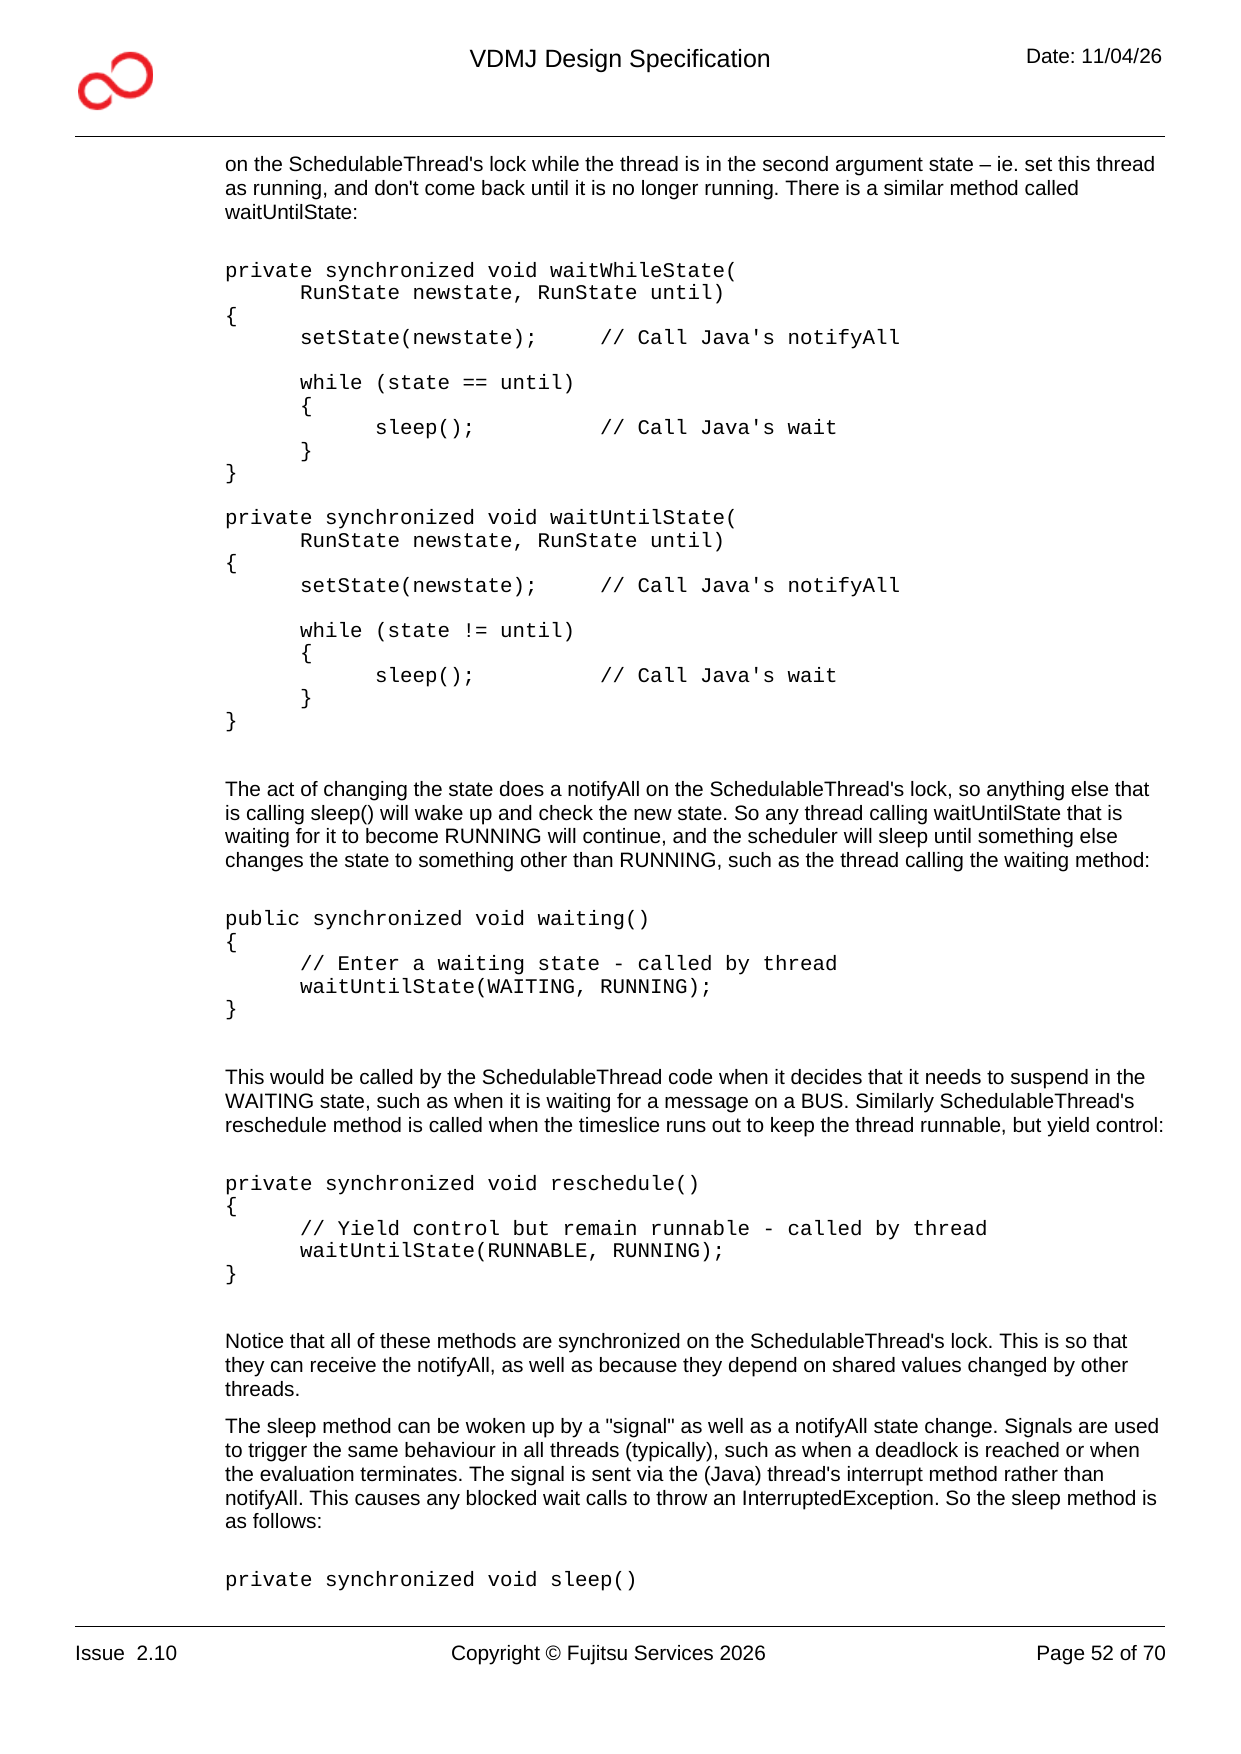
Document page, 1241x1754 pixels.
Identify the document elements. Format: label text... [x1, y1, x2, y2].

text } [225, 462, 1165, 484]
text { [225, 930, 1165, 953]
text private synchronized void waitUntilState( [225, 507, 1165, 529]
text while (state == until) [225, 372, 1165, 394]
text RunState newstate, RunState until) [225, 282, 1165, 304]
text { [225, 642, 1165, 664]
text RunState newstate, RunState until) [225, 529, 1165, 552]
text { [225, 304, 1165, 327]
text private synchronized void sleep() [225, 1569, 1165, 1591]
text { [225, 394, 1165, 417]
text // Yield control but remain runnable - called by thread [225, 1217, 1165, 1239]
text waitUntilState(RUNNABLE, RUNNING); [225, 1239, 1165, 1262]
text } [225, 1262, 1165, 1284]
text The act of changing the state does a notifyAll on the SchedulableThread's lock, so anything else that is calling sleep() will wake up and check the new state. So any thread calling waitUntilState that is waiting for it to become RUNNING will continue, and the scheduler will sleep until something else changes the state to something other than RUNNING, such as the thread calling the waiting method: [225, 777, 1165, 873]
text waitUntilState(WAITING, RUNNING); [225, 975, 1165, 998]
text public synchronized void waiting() [225, 908, 1165, 930]
text } [225, 439, 1165, 462]
picture [78, 44, 153, 120]
text The sleep method can be woken up by a "signal" as well as a notifyAll state change. Signals are used to trigger the same behaviour in all threads (typically), such as when a deadlock is reached or when the evaluation terminates. The signal is sent via the (Java) thread's interrupt method rather than notifyAll. This causes any blocked wait calls to throw an InterruptedException. So the sleep method is as follows: [225, 1414, 1165, 1534]
text while (state != until) [225, 619, 1165, 642]
text Notice that all of these methods are synchronized on the SchedulableThread's lock. This is so that they can receive the notifyAll, as well as because they depend on shared values changed by other threads. [225, 1329, 1165, 1401]
text setState(newstate); // Call Java's notifyAll [225, 574, 1165, 597]
text private synchronized void reschedule() [225, 1172, 1165, 1194]
text This would be called by the SchedulableThread code when it decides that it needs to suspend in the WAITING state, such as when it is waiting for a message on a BUS. Similarly SchedulableThread's reschedule method is called when the timeslice runs out to keep the thread runnable, but yield control: [225, 1065, 1165, 1137]
text { [225, 1194, 1165, 1217]
text sleep(); // Call Java's wait [225, 664, 1165, 687]
text } [225, 687, 1165, 709]
text sleep(); // Call Java's wait [225, 417, 1165, 439]
text on the SchedulableThread's lock while the thread is in the second argument state – ie. set this thread as running, and don't come back until it is no longer running. There is a similar method called waitUntilState: [225, 152, 1165, 224]
text setState(newstate); // Call Java's notifyAll [225, 327, 1165, 349]
text private synchronized void waitWhileState( [225, 259, 1165, 282]
text // Enter a waiting state - called by thread [225, 953, 1165, 975]
text } [225, 709, 1165, 732]
text } [225, 998, 1165, 1020]
text { [225, 552, 1165, 574]
